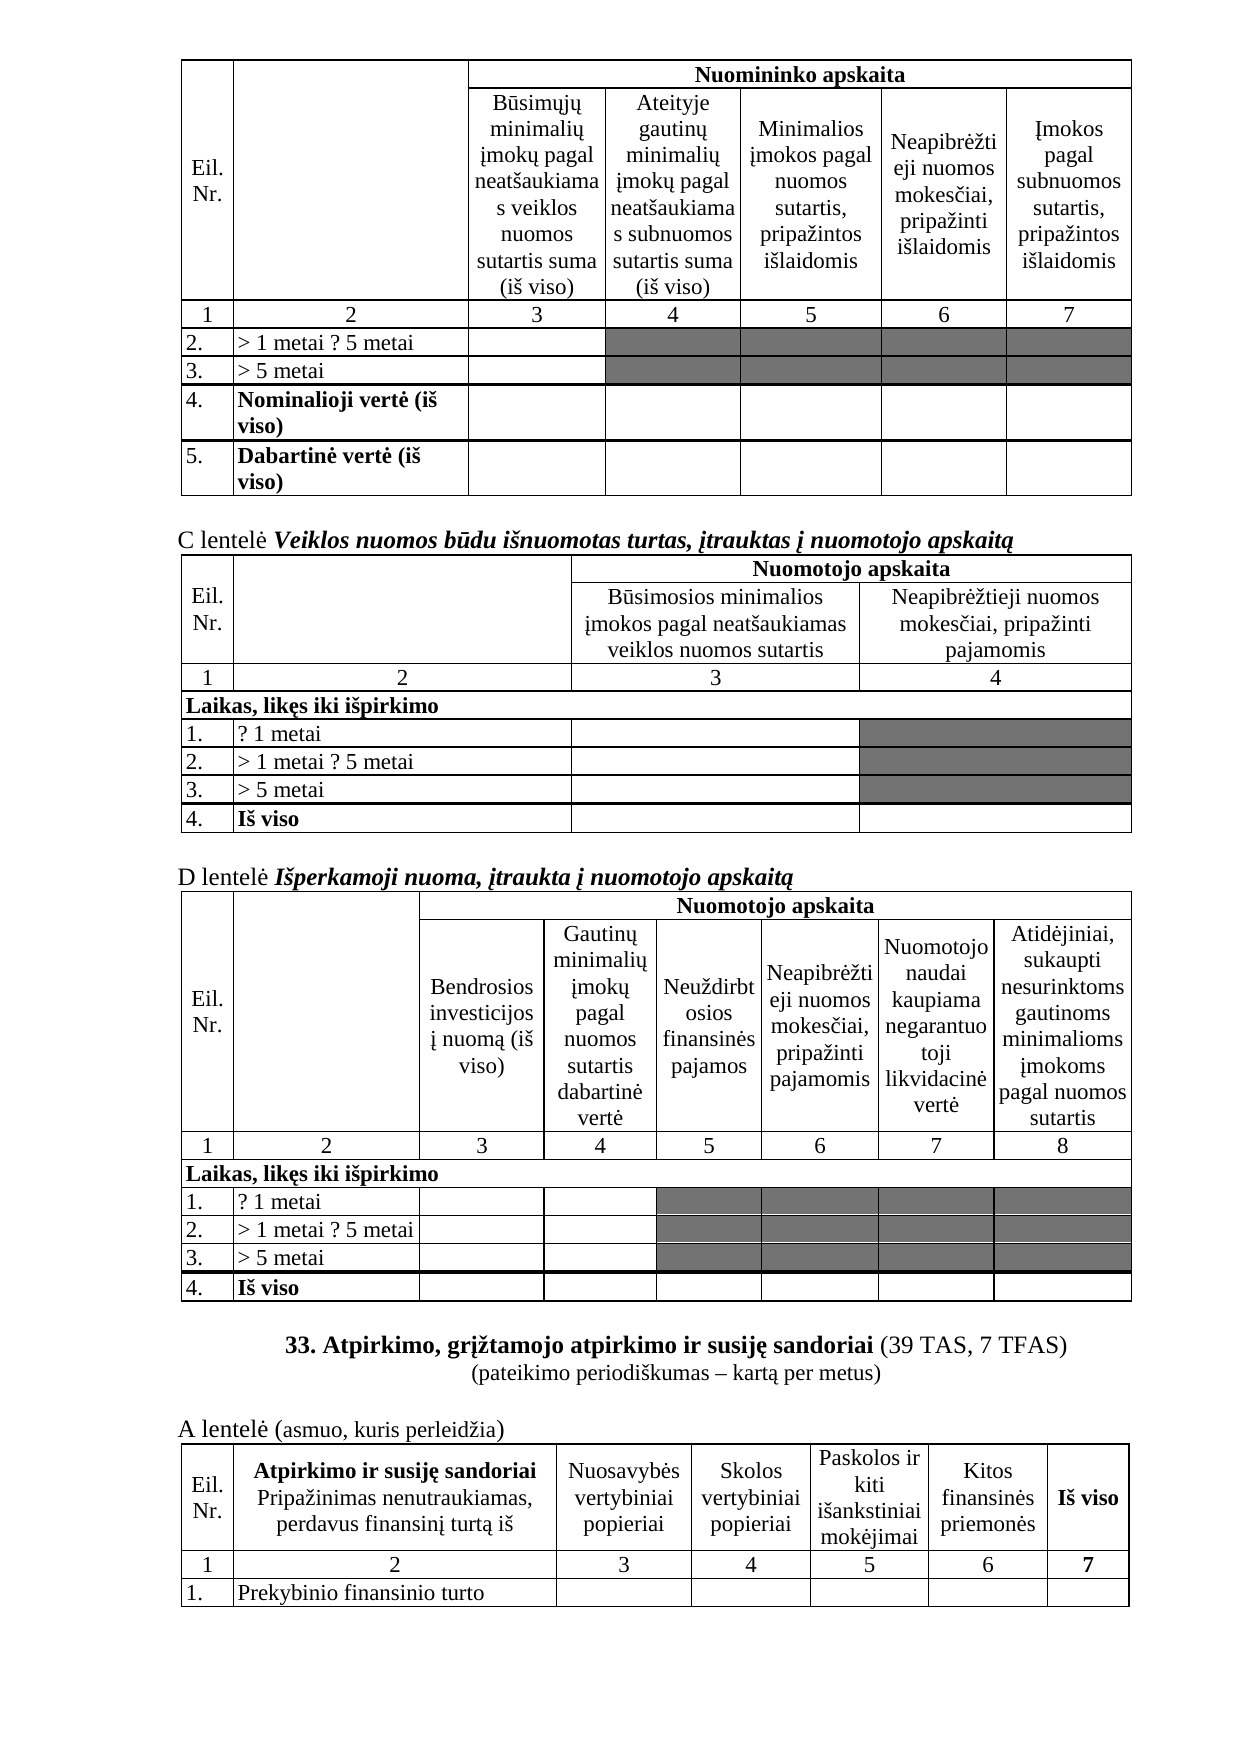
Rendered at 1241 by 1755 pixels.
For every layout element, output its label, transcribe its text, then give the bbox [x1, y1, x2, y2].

table_cell Būsimosios minimalios įmokos pagal neatšaukiamas veiklos nuomos sutartis [572, 583, 859, 662]
table_cell [657, 1274, 761, 1300]
table_cell 7 [1007, 301, 1131, 327]
table_cell 1 [182, 664, 233, 690]
table_cell 6 [929, 1551, 1047, 1578]
table_header [234, 61, 468, 299]
table_cell [606, 357, 740, 383]
table_cell 1 [182, 301, 233, 327]
table_cell [811, 1579, 928, 1606]
table_cell 5. [182, 442, 233, 495]
table_cell 4 [606, 301, 740, 327]
table_cell [762, 1188, 878, 1214]
table_cell 7 [1048, 1551, 1128, 1578]
table_cell Minimalios įmokos pagal nuomos sutartis, pripažintos išlaidomis [741, 89, 881, 299]
table_cell Prekybinio finansinio turto [234, 1579, 556, 1606]
table_cell 6 [762, 1132, 878, 1159]
table_cell [762, 1244, 878, 1270]
table_cell 4. [182, 1274, 233, 1300]
table_cell [545, 1244, 656, 1270]
table_cell [879, 1274, 993, 1300]
table_cell 1. [182, 720, 233, 746]
table_header [234, 556, 571, 662]
table_cell [995, 1216, 1131, 1242]
table_cell [762, 1216, 878, 1242]
table_cell [420, 1274, 543, 1300]
text D lentelė Išperkamoji nuoma, įtraukta į nuomotojo apskaitą [177, 862, 1181, 891]
table_cell Gautinų minimalių įmokų pagal nuomos sutartis dabartinė vertė [545, 920, 656, 1131]
table_cell 1 [182, 1132, 233, 1159]
table_cell [929, 1579, 1047, 1606]
table_cell <=? 1 metai [234, 1188, 419, 1214]
table_cell [762, 1274, 878, 1300]
text C lentelė Veiklos nuomos būdu išnuomotas turtas, įtrauktas į nuomotojo apskaitą [177, 525, 1181, 554]
table_cell Laikas, likęs iki išpirkimo [182, 1160, 1131, 1187]
table_cell [469, 329, 605, 355]
table_cell [741, 442, 881, 495]
table_cell [879, 1216, 993, 1242]
table_cell > 1 metai <=? 5 metai [234, 1216, 419, 1242]
table_cell [995, 1188, 1131, 1214]
table_header Nuosavybės vertybiniai popieriai [557, 1445, 691, 1550]
table_cell Ateityje gautinų minimalių įmokų pagal neatšaukiamas subnuomos sutartis suma (iš viso) [606, 89, 740, 299]
table_cell [860, 748, 1131, 774]
table_cell [1007, 357, 1131, 383]
table_cell 3. [182, 357, 233, 383]
table_cell 3 [557, 1551, 691, 1578]
table_cell 4. [182, 805, 233, 831]
table_cell 2. [182, 329, 233, 355]
table_cell 2. [182, 748, 233, 774]
table_cell Nominalioji vertė (iš viso) [234, 386, 468, 439]
table_cell [469, 357, 605, 383]
table_cell [882, 357, 1006, 383]
table_cell [1007, 386, 1131, 439]
table_cell [741, 386, 881, 439]
table_cell Laikas, likęs iki išpirkimo [182, 692, 1131, 718]
table_header Iš viso [1048, 1445, 1128, 1550]
table_cell [545, 1216, 656, 1242]
table_cell 4 [692, 1551, 810, 1578]
table_cell Iš viso [234, 805, 571, 831]
table_header Nuomotojo apskaita [420, 892, 1131, 918]
table_cell [995, 1274, 1131, 1300]
table_cell [420, 1188, 543, 1214]
table_cell 4 [545, 1132, 656, 1159]
table_cell > 1 metai <=? 5 metai [234, 329, 468, 355]
table_cell 4. [182, 386, 233, 439]
table_cell 2. [182, 1216, 233, 1242]
table_cell [572, 720, 859, 746]
table_cell [606, 442, 740, 495]
table_cell Neapibrėžtieji nuomos mokesčiai, pripažinti pajamomis [762, 920, 878, 1131]
table_cell [572, 805, 859, 831]
table_cell 2 [234, 664, 571, 690]
table_cell > 5 metai [234, 776, 571, 802]
table_cell 3. [182, 1244, 233, 1270]
table_cell [1007, 442, 1131, 495]
table_cell > 5 metai [234, 357, 468, 383]
table_cell Iš viso [234, 1274, 419, 1300]
table_cell > 1 metai <=? 5 metai [234, 748, 571, 774]
table_cell [657, 1244, 761, 1270]
table_cell <=? 1 metai [234, 720, 571, 746]
table_cell [1007, 329, 1131, 355]
table_cell [657, 1216, 761, 1242]
table_cell [741, 329, 881, 355]
table_cell [557, 1579, 691, 1606]
table_cell [860, 805, 1131, 831]
table_cell [882, 442, 1006, 495]
table_cell 4 [860, 664, 1131, 690]
table_header Paskolos ir kiti išankstiniai mokėjimai [811, 1445, 928, 1550]
table_cell [692, 1579, 810, 1606]
table_header Skolos vertybiniai popieriai [692, 1445, 810, 1550]
table_cell Nuomotojo naudai kaupiama negarantuotoji likvidacinė vertė [879, 920, 993, 1131]
table_cell [572, 748, 859, 774]
table_cell [420, 1244, 543, 1270]
table_cell 6 [882, 301, 1006, 327]
table_cell [860, 776, 1131, 802]
table_header Eil. Nr. [182, 61, 233, 299]
table_cell [420, 1216, 543, 1242]
table_cell 5 [741, 301, 881, 327]
table_cell 5 [811, 1551, 928, 1578]
table_cell Įmokos pagal subnuomos sutartis, pripažintos išlaidomis [1007, 89, 1131, 299]
table_cell [741, 357, 881, 383]
table_cell Dabartinė vertė (iš viso) [234, 442, 468, 495]
table_header Eil. Nr. [182, 1445, 233, 1550]
table_cell Būsimųjų minimalių įmokų pagal neatšaukiamas veiklos nuomos sutartis suma (iš viso) [469, 89, 605, 299]
table_header Eil. Nr. [182, 892, 233, 1131]
table_cell 3 [420, 1132, 543, 1159]
table_header Nuomininko apskaita [469, 61, 1131, 87]
table_cell 8 [995, 1132, 1131, 1159]
table_cell [879, 1244, 993, 1270]
table_cell 3. [182, 776, 233, 802]
table_cell 7 [879, 1132, 993, 1159]
table_cell 1. [182, 1579, 233, 1606]
table_cell [882, 386, 1006, 439]
table_cell 3 [469, 301, 605, 327]
table_cell [469, 442, 605, 495]
table_header [234, 892, 419, 1131]
table_cell 2 [234, 1551, 556, 1578]
table_cell Neuždirbtosios finansinės pajamos [657, 920, 761, 1131]
table_cell Neapibrėžtieji nuomos mokesčiai, pripažinti pajamomis [860, 583, 1131, 662]
table_cell 2 [234, 301, 468, 327]
table_cell [882, 329, 1006, 355]
table_cell 2 [234, 1132, 419, 1159]
table_cell [545, 1188, 656, 1214]
table_cell Neapibrėžtieji nuomos mokesčiai, pripažinti išlaidomis [882, 89, 1006, 299]
table_cell [879, 1188, 993, 1214]
table_cell Atidėjiniai, sukaupti nesurinktoms gautinoms minimalioms įmokoms pagal nuomos sutartis [995, 920, 1131, 1131]
table_cell [995, 1244, 1131, 1270]
table_cell [606, 329, 740, 355]
table_header Kitos finansinės priemonės [929, 1445, 1047, 1550]
table_cell 1 [182, 1551, 233, 1578]
table_cell [860, 720, 1131, 746]
text 33. Atpirkimo, grįžtamojo atpirkimo ir susiję sandoriai (39 TAS, 7 TFAS) (pateikimo periodiškumas – kartą per metus) [177, 1330, 1181, 1385]
table_cell > 5 metai [234, 1244, 419, 1270]
table_cell [606, 386, 740, 439]
table_header Eil. Nr. [182, 556, 233, 662]
table_cell [545, 1274, 656, 1300]
table_header Atpirkimo ir susiję sandoriai Pripažinimas nenutraukiamas, perdavus finansinį turtą iš [234, 1445, 556, 1550]
table_cell [469, 386, 605, 439]
table_cell 3 [572, 664, 859, 690]
table_cell [1048, 1579, 1128, 1606]
table_header Nuomotojo apskaita [572, 556, 1131, 582]
table_cell 1. [182, 1188, 233, 1214]
table_cell Bendrosios investicijos į nuomą (iš viso) [420, 920, 543, 1131]
table_cell 5 [657, 1132, 761, 1159]
text A lentelė (asmuo, kuris perleidžia) [177, 1414, 1181, 1443]
table_cell [657, 1188, 761, 1214]
table_cell [572, 776, 859, 802]
